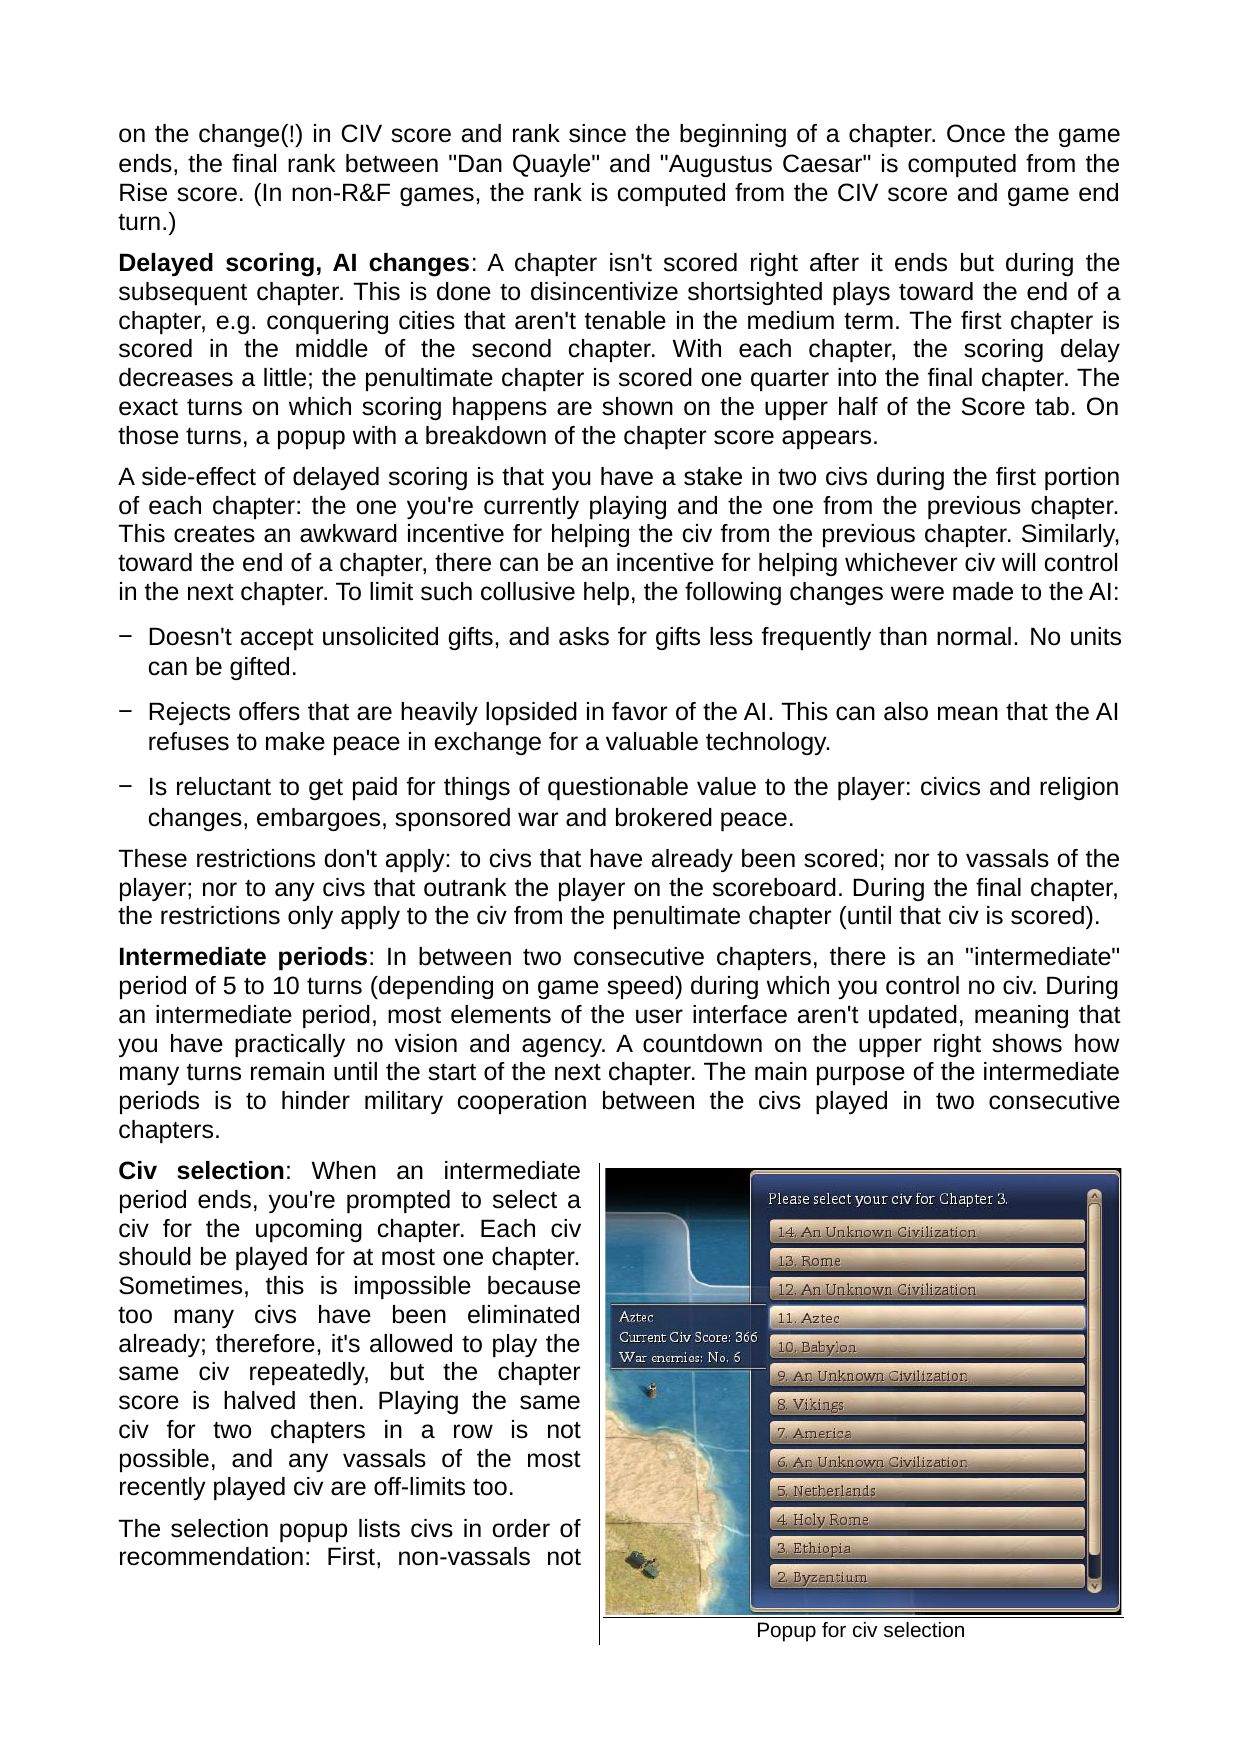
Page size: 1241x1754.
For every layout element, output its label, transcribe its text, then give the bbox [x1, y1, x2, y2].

text Civ selection: When an intermediate period ends, you're prompted to select a civ for the upcoming chapter. Each civ should be played for at most one chapter. Sometimes, this is impossible because too many civs have been eliminated already; therefore, it's allowed to play the same civ repeatedly, but the chapter score is halved then. Playing the same civ for two chapters in a row is not possible, and any vassals of the most recently played civ are off-limits too. [118, 1156, 1122, 1645]
picture [605, 1168, 1122, 1615]
list Rejects offers that are heavily lopsided in favor of the AI. This can also mean that the AI refuses to make peace in exchange for a valuable technology. [118, 693, 1122, 756]
text Popup for civ selection [602, 1615, 1122, 1641]
text on the change(!) in CIV score and rank since the beginning of a chapter. Once the game ends, the final rank between "Dan Quayle" and "Augustus Caesar" is computed from the Rise score. (In non-R&F games, the rank is computed from the CIV score and game end turn.) [118, 118, 1122, 236]
text The selection popup lists civs in order of recommendation: First, non-vassals not [118, 1513, 599, 1571]
text A side-effect of delayed scoring is that you have a stake in two civs during the first portion of each chapter: the one you're currently playing and the one from the previous chapter. This creates an awkward incentive for helping the civ from the previous chapter. Similarly, toward the end of a chapter, there can be an incentive for helping whichever civ will control in the next chapter. To limit such collusive help, the following changes were made to the AI: [118, 462, 1122, 606]
list Is reluctant to get paid for things of questionable value to the player: civics and religion changes, embargoes, sponsored war and brokered peace. [118, 768, 1122, 831]
text These restrictions don't apply: to civs that have already been scored; nor to vassals of the player; nor to any civs that outrank the player on the scoreboard. During the final chapter, the restrictions only apply to the civ from the penultimate chapter (until that civ is scored). [118, 844, 1122, 930]
list Doesn't accept unsolicited gifts, and asks for gifts less frequently than normal. No units can be gifted. [118, 618, 1122, 681]
text Delayed scoring, AI changes: A chapter isn't scored right after it ends but during the subsequent chapter. This is done to disincentivize shortsighted plays toward the end of a chapter, e.g. conquering cities that aren't tenable in the medium term. The first chapter is scored in the middle of the second chapter. With each chapter, the scoring delay decreases a little; the penultimate chapter is scored one quarter into the final chapter. The exact turns on which scoring happens are shown on the upper half of the Score tab. On those turns, a popup with a breakdown of the chapter score appears. [118, 248, 1122, 449]
text Intermediate periods: In between two consecutive chapters, there is an "intermediate" period of 5 to 10 turns (depending on game speed) during which you control no civ. During an intermediate period, most elements of the user interface aren't updated, meaning that you have practically no vision and agency. A countdown on the upper right shows how many turns remain until the start of the next chapter. The main purpose of the intermediate periods is to hinder military cooperation between the civs played in two consecutive chapters. [118, 942, 1122, 1144]
